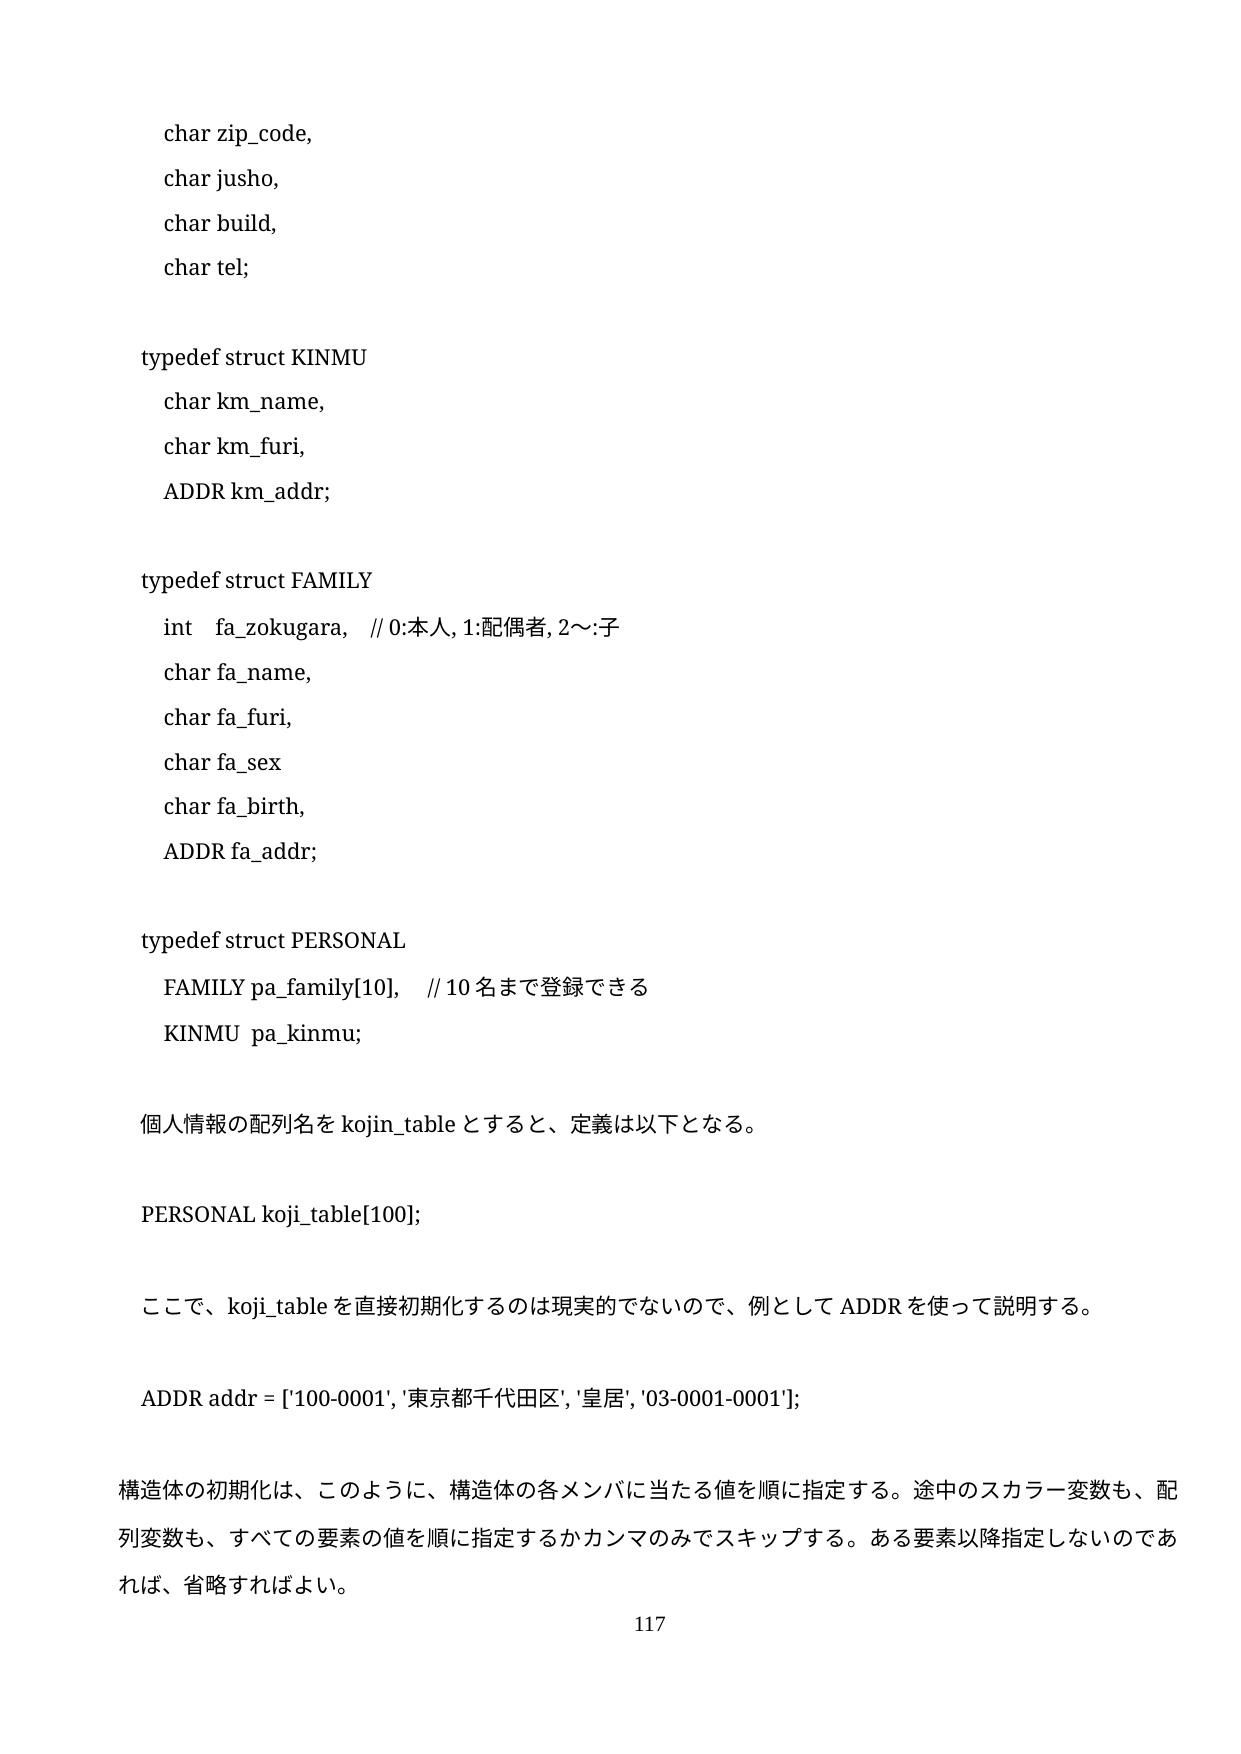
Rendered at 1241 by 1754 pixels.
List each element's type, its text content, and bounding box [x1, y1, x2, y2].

text 構造体の初期化は、このように、構造体の各メンバに当たる値を順に指定する。途中のスカラー変数も、配列変数も、すべての要素の値を順に指定するかカンマのみでスキップする。ある要素以降指定しないのであれば、省略すればよい。 [118, 1473, 1181, 1600]
text char build, [118, 207, 1181, 237]
text ADDR addr = ['100-0001', '東京都千代田区', '皇居', '03-0001-0001']; [118, 1381, 1181, 1413]
text char tel; [118, 252, 1181, 282]
text char zip_code, [118, 118, 1181, 148]
text typedef struct PERSONAL [118, 925, 1181, 955]
text typedef struct KINMU [118, 342, 1181, 371]
text char km_furi, [118, 431, 1181, 461]
text PERSONAL koji_table[100]; [118, 1199, 1181, 1229]
text ADDR km_addr; [118, 476, 1181, 505]
text char fa_furi, [118, 702, 1181, 732]
text char fa_sex [118, 747, 1181, 776]
text FAMILY pa_family[10], // 10名まで登録できる [118, 970, 1181, 1002]
text char km_name, [118, 386, 1181, 416]
text char fa_birth, [118, 791, 1181, 821]
text typedef struct FAMILY [118, 565, 1181, 595]
text int fa_zokugara, // 0:本人, 1:配偶者, 2～:子 [118, 610, 1181, 641]
text ADDR fa_addr; [118, 836, 1181, 866]
text char jusho, [118, 163, 1181, 193]
text char fa_name, [118, 657, 1181, 687]
text KINMU pa_kinmu; [118, 1018, 1181, 1047]
text ここで、koji_tableを直接初期化するのは現実的でないので、例としてADDRを使って説明する。 [118, 1289, 1181, 1321]
text 個人情報の配列名をkojin_tableとすると、定義は以下となる。 [118, 1107, 1181, 1139]
